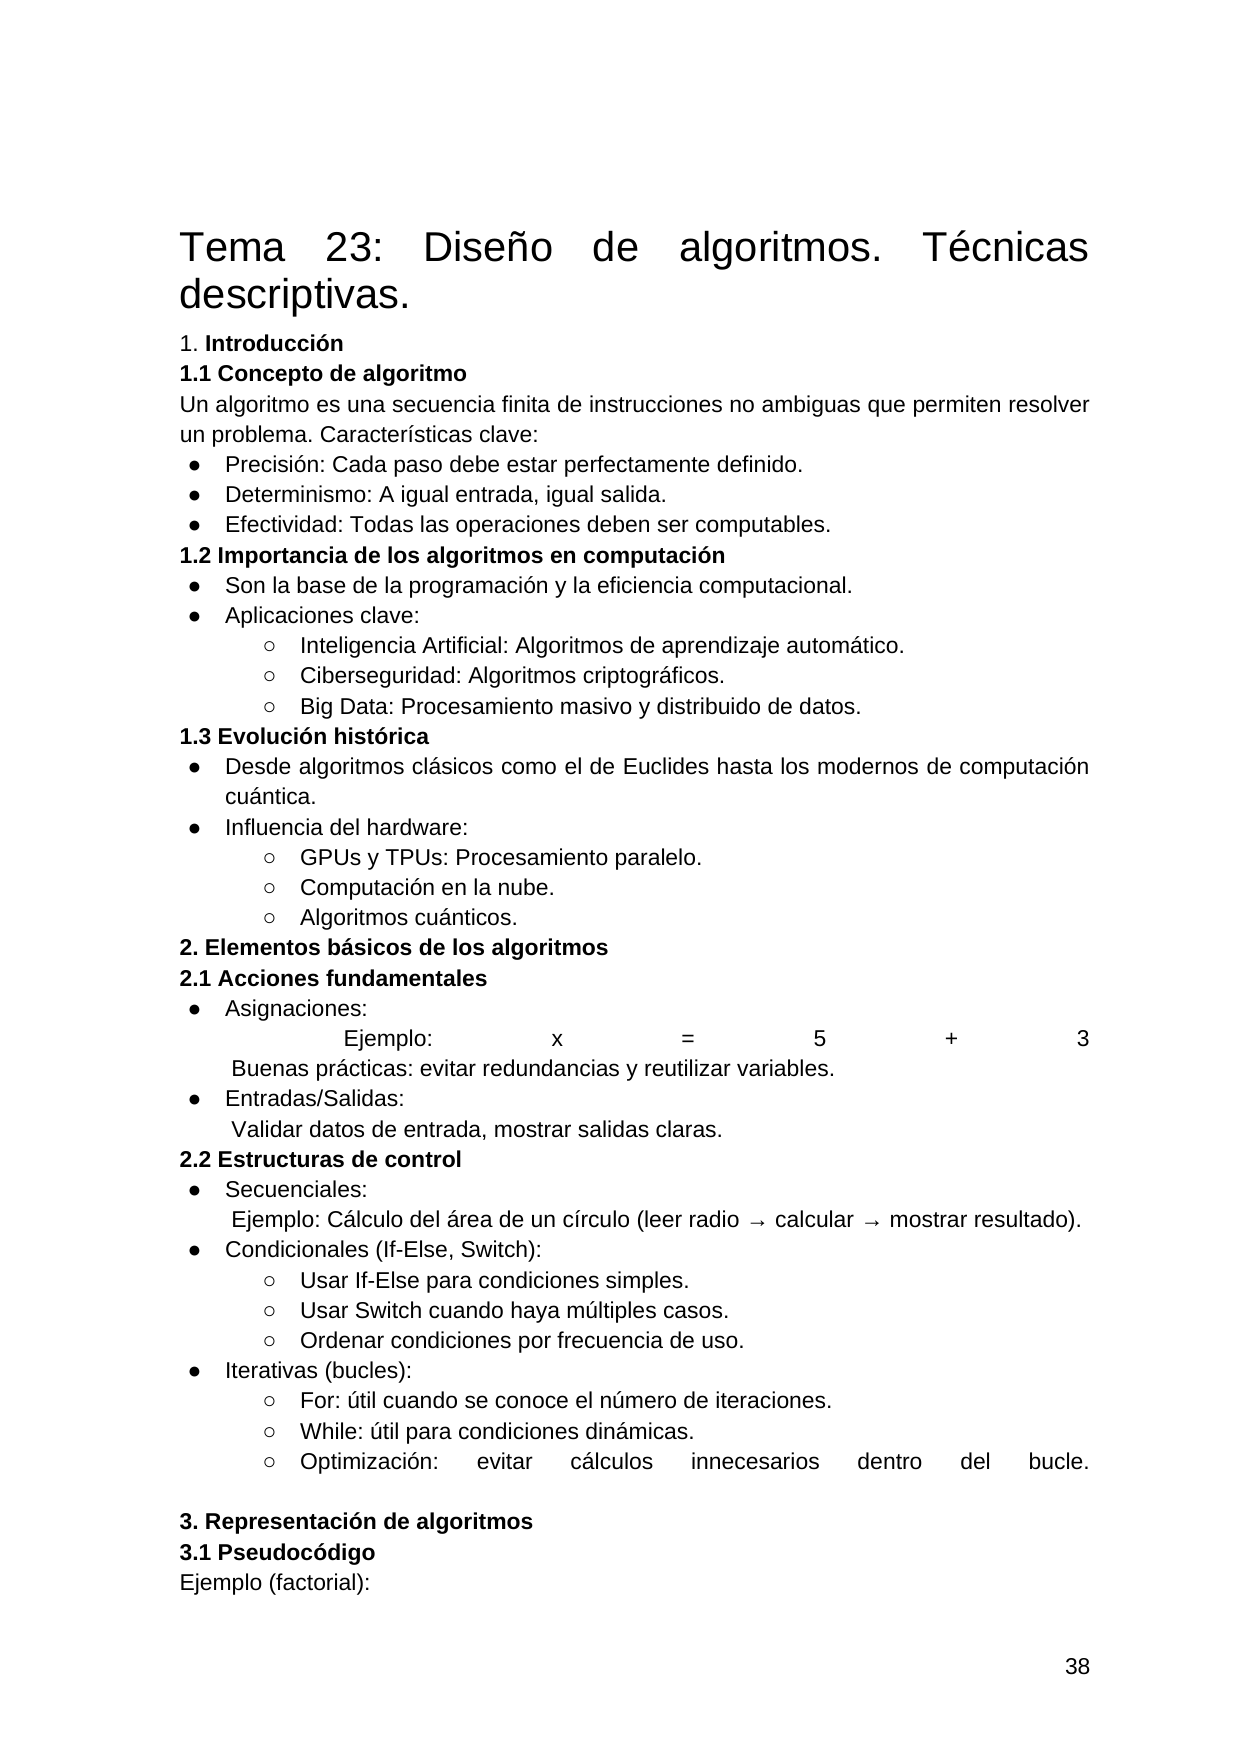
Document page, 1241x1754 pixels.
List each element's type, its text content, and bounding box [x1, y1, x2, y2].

text 1.2 Importancia de los algoritmos en computación [179, 542, 1090, 568]
list Son la base de la programación y la eficiencia computacional. [187, 572, 1090, 598]
list Inteligencia Artificial: Algoritmos de aprendizaje automático. [262, 632, 1090, 659]
text Ejemplo (factorial): [179, 1569, 1090, 1595]
text 2.1 Acciones fundamentales [179, 964, 1090, 991]
list For: útil cuando se conoce el número de iteraciones. [262, 1387, 1090, 1414]
list Big Data: Procesamiento masivo y distribuido de datos. [262, 693, 1090, 719]
text 2. Elementos básicos de los algoritmos [179, 934, 1090, 961]
list Influencia del hardware: [187, 813, 1090, 840]
text Un algoritmo es una secuencia finita de instrucciones no ambiguas que permiten resolver un problema. Características clave: [179, 391, 1090, 447]
list Efectividad: Todas las operaciones deben ser computables. [187, 511, 1090, 538]
list Optimización: evitar cálculos innecesarios dentro del bucle. [262, 1448, 1090, 1504]
list Precisión: Cada paso debe estar perfectamente definido. [187, 451, 1090, 477]
text 1.3 Evolución histórica [179, 723, 1090, 749]
list Ciberseguridad: Algoritmos criptográficos. [262, 662, 1090, 689]
list Computación en la nube. [262, 874, 1090, 900]
list Usar Switch cuando haya múltiples casos. [262, 1297, 1090, 1323]
list While: útil para condiciones dinámicas. [262, 1418, 1090, 1444]
list Entradas/Salidas: Validar datos de entrada, mostrar salidas claras. [187, 1085, 1090, 1142]
list Condicionales (If-Else, Switch): [187, 1236, 1090, 1263]
list GPUs y TPUs: Procesamiento paralelo. [262, 844, 1090, 870]
list Usar If-Else para condiciones simples. [262, 1267, 1090, 1293]
list Aplicaciones clave: [187, 602, 1090, 628]
list Asignaciones: Ejemplo: x = 5 + 3 Buenas prácticas: evitar redundancias y reutilizar variables. [187, 995, 1090, 1082]
list Ordenar condiciones por frecuencia de uso. [262, 1327, 1090, 1353]
text 2.2 Estructuras de control [179, 1146, 1090, 1172]
text 3. Representación de algoritmos [179, 1508, 1090, 1535]
list Secuenciales: Ejemplo: Cálculo del área de un círculo (leer radio → calcular → mostrar resultado). [187, 1176, 1090, 1233]
text 1. Introducción [179, 330, 1090, 357]
list Determinismo: A igual entrada, igual salida. [187, 481, 1090, 508]
subtitle Tema 23: Diseño de algoritmos. Técnicas descriptivas. [179, 222, 1090, 318]
text 1.1 Concepto de algoritmo [179, 360, 1090, 387]
list Desde algoritmos clásicos como el de Euclides hasta los modernos de computación cuántica. [187, 753, 1090, 810]
list Iterativas (bucles): [187, 1357, 1090, 1384]
text 3.1 Pseudocódigo [179, 1538, 1090, 1565]
list Algoritmos cuánticos. [262, 904, 1090, 931]
